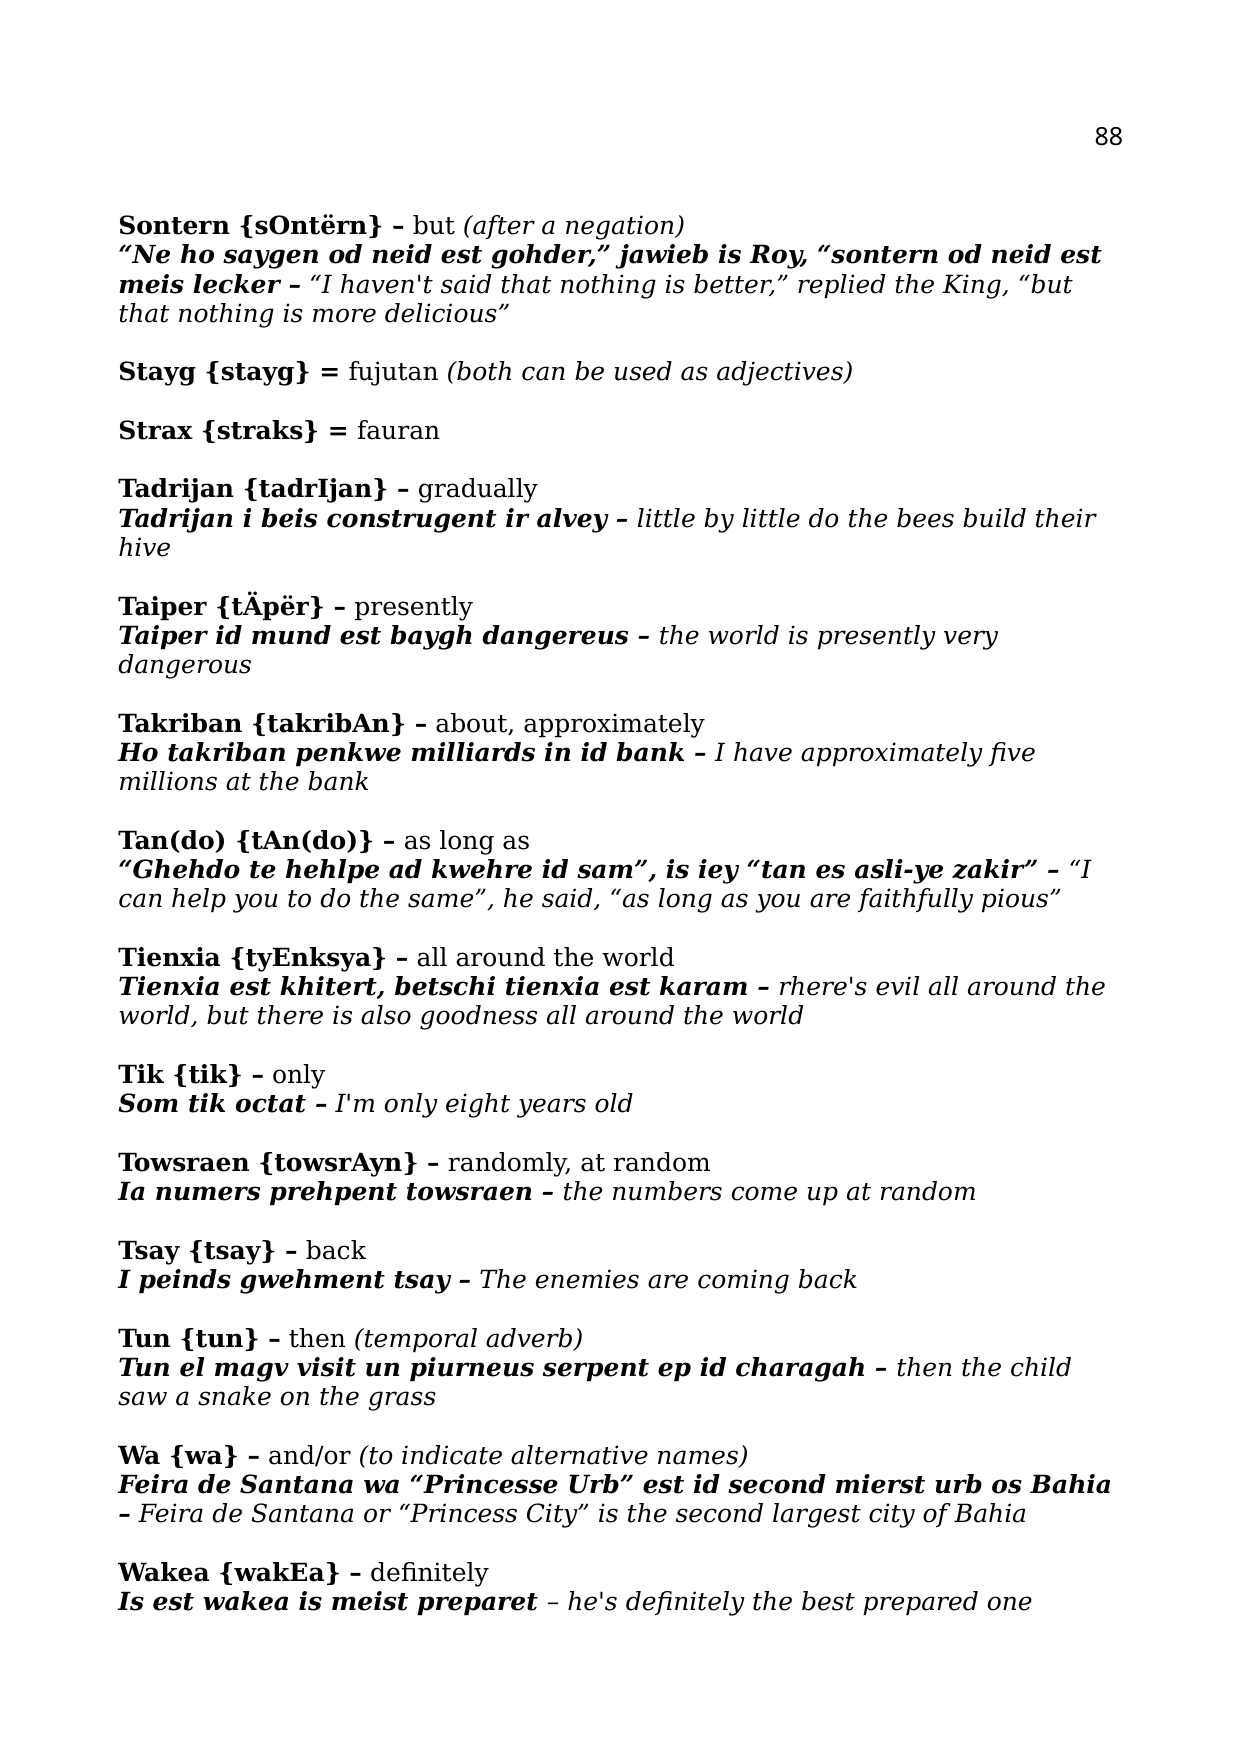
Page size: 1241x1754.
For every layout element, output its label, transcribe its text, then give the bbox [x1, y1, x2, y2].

text “Ghehdo te hehlpe ad kwehre id sam”, is iey “tan es asli-ye zakir” – “I can help you to do the same”, he said, “as long as you are faithfully pious” [118, 855, 1123, 913]
text Tadrijan i beis construgent ir alvey – little by little do the bees build their hive [118, 504, 1123, 562]
text Tsay {tsay} – back [118, 1236, 1123, 1265]
text Feira de Santana wa “Princesse Urb” est id second mierst urb os Bahia – Feira de Santana or “Princess City” is the second largest city of Bahia [118, 1470, 1123, 1529]
text Tun {tun} – then (temporal adverb) [118, 1323, 1123, 1353]
text Wa {wa} – and/or (to indicate alternative names) [118, 1441, 1123, 1470]
text Taiper id mund est baygh dangereus – the world is presently very dangerous [118, 621, 1123, 679]
text Ia numers prehpent towsraen – the numbers come up at random [118, 1177, 1123, 1206]
text I peinds gwehment tsay – The enemies are coming back [118, 1265, 1123, 1294]
text Taiper {tÄpër} – presently [118, 591, 1123, 621]
text Is est wakea is meist preparet – he's definitely the best prepared one [118, 1587, 1123, 1617]
text Sontern {sOntërn} – but (after a negation) [118, 211, 1123, 240]
text Tan(do) {tAn(do)} – as long as [118, 826, 1123, 855]
text Tienxia {tyEnksya} – all around the world [118, 943, 1123, 972]
text Som tik octat – I'm only eight years old [118, 1089, 1123, 1118]
text Tun el magv visit un piurneus serpent ep id charagah – then the child saw a snake on the grass [118, 1353, 1123, 1411]
text Ho takriban penkwe milliards in id bank – I have approximately five millions at the bank [118, 738, 1123, 796]
text Strax {straks} = fauran [118, 416, 1123, 445]
text Towsraen {towsrAyn} – randomly, at random [118, 1148, 1123, 1177]
text Takriban {takribAn} – about, approximately [118, 708, 1123, 738]
text Wakea {wakEa} – definitely [118, 1558, 1123, 1587]
text Tadrijan {tadrIjan} – gradually [118, 474, 1123, 504]
text Stayg {stayg} = fujutan (both can be used as adjectives) [118, 357, 1123, 387]
text Tik {tik} – only [118, 1060, 1123, 1089]
text Tienxia est khitert, betschi tienxia est karam – rhere's evil all around the world, but there is also goodness all around the world [118, 972, 1123, 1031]
text “Ne ho saygen od neid est gohder,” jawieb is Roy, “sontern od neid est meis lecker – “I haven't said that nothing is better,” replied the King, “but that nothing is more delicious” [118, 240, 1123, 328]
